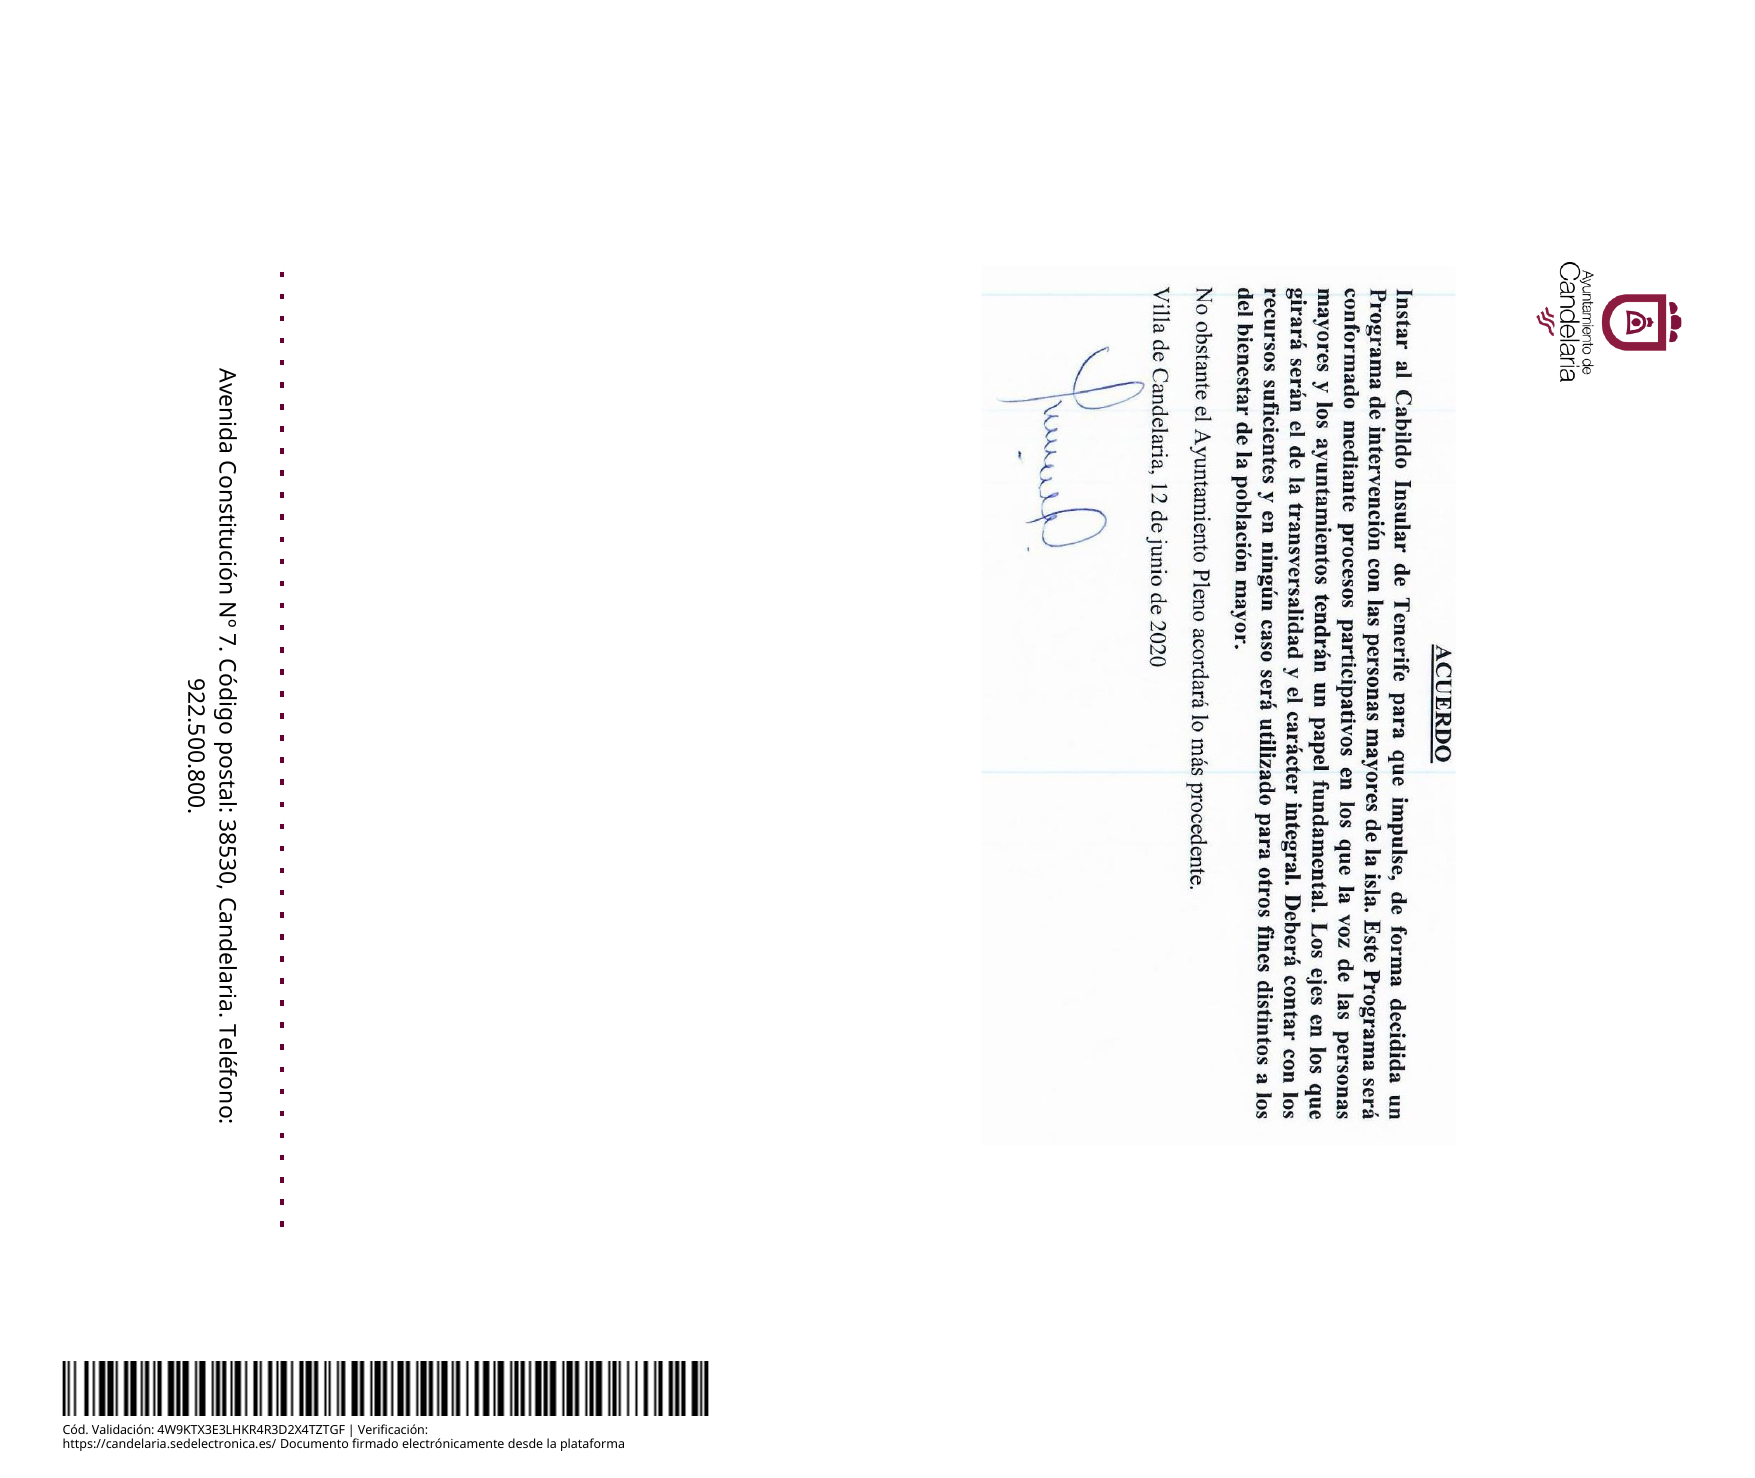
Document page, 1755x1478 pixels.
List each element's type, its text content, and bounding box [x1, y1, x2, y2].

text Avenida Constitución Nº 7. Código postal: 38530, Candelaria. Teléfono: 922.500.800. [184, 314, 244, 1179]
